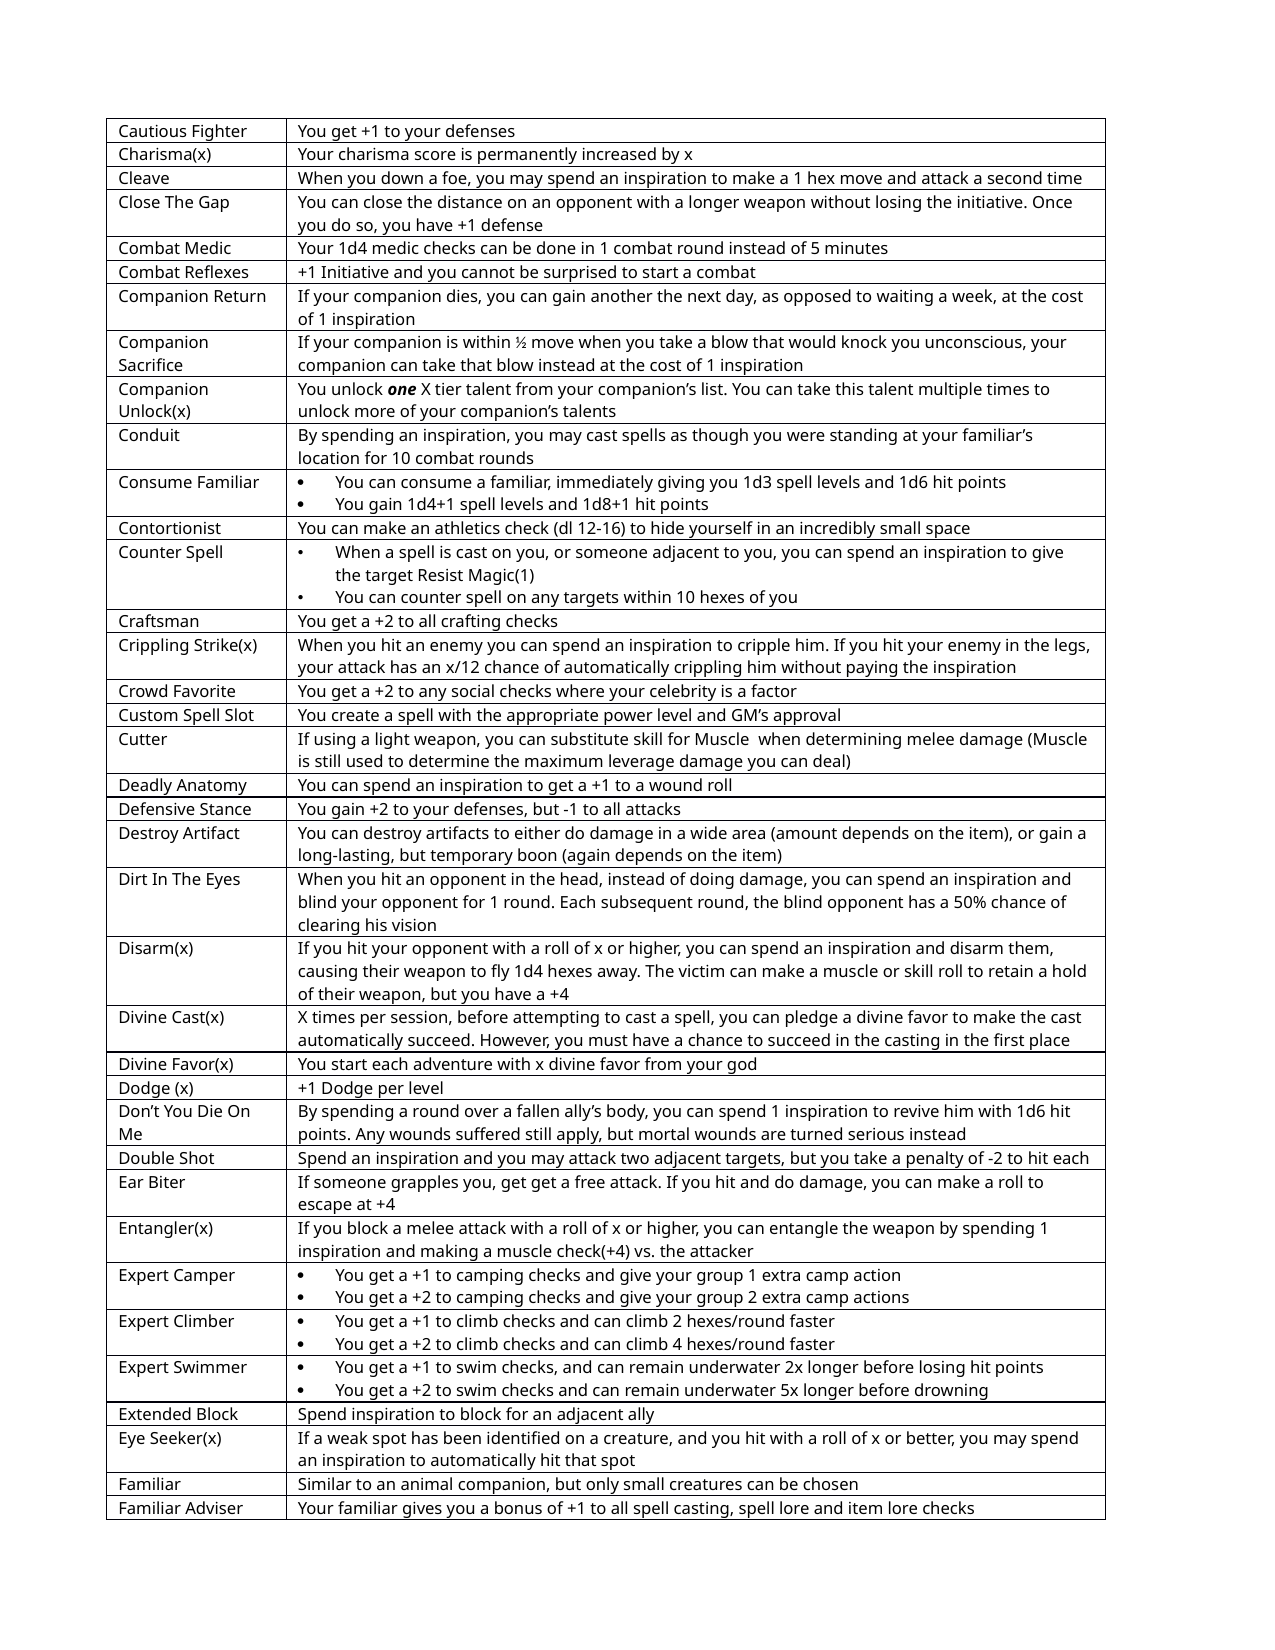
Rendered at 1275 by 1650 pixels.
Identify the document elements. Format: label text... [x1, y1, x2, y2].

table_cell Dodge (x) [107, 1076, 286, 1099]
table_cell Expert Climber [107, 1310, 286, 1355]
table_cell +1 Initiative and you cannot be surprised to start a combat [287, 261, 1105, 283]
table_cell Cutter [107, 727, 286, 773]
table_cell When you down a foe, you may spend an inspiration to make a 1 hex move and attack a second time [287, 167, 1105, 189]
table_cell Close The Gap [107, 190, 286, 236]
table_cell Cleave [107, 167, 286, 189]
table_cell If your companion is within ½ move when you take a blow that would knock you unconscious, your companion can take that blow instead at the cost of 1 inspiration [287, 331, 1105, 376]
table_cell Eye Seeker(x) [107, 1426, 286, 1472]
table_cell If a weak spot has been identified on a creature, and you hit with a roll of x or better, you may spend an inspiration to automatically hit that spot [287, 1426, 1105, 1472]
table_cell Consume Familiar [107, 470, 286, 516]
table_cell If you block a melee attack with a roll of x or higher, you can entangle the weapon by spending 1 inspiration and making a muscle check(+4) vs. the attacker [287, 1217, 1105, 1262]
table_cell Counter Spell [107, 540, 286, 608]
table_cell Familiar Adviser [107, 1496, 286, 1519]
table_cell Don’t You Die On Me [107, 1100, 286, 1145]
table_cell Your charisma score is permanently increased by x [287, 143, 1105, 166]
table_cell When you hit an opponent in the head, instead of doing damage, you can spend an inspiration and blind your opponent for 1 round. Each subsequent round, the blind opponent has a 50% chance of clearing his vision [287, 868, 1105, 936]
table_cell Extended Block [107, 1403, 286, 1425]
table_cell Dirt In The Eyes [107, 868, 286, 936]
table_cell Divine Favor(x) [107, 1053, 286, 1075]
table_cell You get +1 to your defenses [287, 119, 1105, 142]
table_cell X times per session, before attempting to cast a spell, you can pledge a divine favor to make the cast automatically succeed. However, you must have a chance to succeed in the casting in the first place [287, 1006, 1105, 1051]
table_cell Spend inspiration to block for an adjacent ally [287, 1403, 1105, 1425]
table_cell You can make an athletics check (dl 12-16) to hide yourself in an incredibly small space [287, 517, 1105, 539]
table_cell You get a +2 to all crafting checks [287, 610, 1105, 632]
table_cell Deadly Anatomy [107, 774, 286, 796]
table_cell Combat Reflexes [107, 261, 286, 283]
table_cell You gain +2 to your defenses, but -1 to all attacks [287, 798, 1105, 820]
table_cell If you hit your opponent with a roll of x or higher, you can spend an inspiration and disarm them, causing their weapon to fly 1d4 hexes away. The victim can make a muscle or skill roll to retain a hold of their weapon, but you have a +4 [287, 937, 1105, 1005]
table_cell Cautious Fighter [107, 119, 286, 142]
table_cell Defensive Stance [107, 798, 286, 820]
table_cell If using a light weapon, you can substitute skill for Muscle when determining melee damage (Muscle is still used to determine the maximum leverage damage you can deal) [287, 727, 1105, 773]
table_cell Craftsman [107, 610, 286, 632]
table_cell You can consume a familiar, immediately giving you 1d3 spell levels and 1d6 hit points You gain 1d4+1 spell levels and 1d8+1 hit points [287, 470, 1105, 516]
table_cell Combat Medic [107, 237, 286, 259]
table_cell You can destroy artifacts to either do damage in a wide area (amount depends on the item), or gain a long-lasting, but temporary boon (again depends on the item) [287, 821, 1105, 867]
table_cell You get a +1 to camping checks and give your group 1 extra camp action You get a +2 to camping checks and give your group 2 extra camp actions [287, 1263, 1105, 1308]
table_cell When you hit an enemy you can spend an inspiration to cripple him. If you hit your enemy in the legs, your attack has an x/12 chance of automatically crippling him without paying the inspiration [287, 633, 1105, 679]
table_cell Custom Spell Slot [107, 704, 286, 726]
table_cell If someone grapples you, get get a free attack. If you hit and do damage, you can make a roll to escape at +4 [287, 1170, 1105, 1216]
table_cell Familiar [107, 1473, 286, 1495]
table_cell When a spell is cast on you, or someone adjacent to you, you can spend an inspiration to give the target Resist Magic(1) You can counter spell on any targets within 10 hexes of you [287, 540, 1105, 608]
table_cell If your companion dies, you can gain another the next day, as opposed to waiting a week, at the cost of 1 inspiration [287, 284, 1105, 330]
table_cell Conduit [107, 424, 286, 469]
table_cell You unlock one X tier talent from your companion’s list. You can take this talent multiple times to unlock more of your companion’s talents [287, 377, 1105, 423]
table_cell Divine Cast(x) [107, 1006, 286, 1051]
table_cell You get a +1 to climb checks and can climb 2 hexes/round faster You get a +2 to climb checks and can climb 4 hexes/round faster [287, 1310, 1105, 1355]
table_cell Charisma(x) [107, 143, 286, 166]
table_cell Ear Biter [107, 1170, 286, 1216]
table_cell Companion Return [107, 284, 286, 330]
table_cell Expert Camper [107, 1263, 286, 1308]
table_cell Expert Swimmer [107, 1356, 286, 1401]
table_cell Companion Sacrifice [107, 331, 286, 376]
table_cell Crowd Favorite [107, 680, 286, 702]
table_cell Your familiar gives you a bonus of +1 to all spell casting, spell lore and item lore checks [287, 1496, 1105, 1519]
table_cell Similar to an animal companion, but only small creatures can be chosen [287, 1473, 1105, 1495]
table_cell You get a +2 to any social checks where your celebrity is a factor [287, 680, 1105, 702]
table_cell You create a spell with the appropriate power level and GM’s approval [287, 704, 1105, 726]
table_cell You can spend an inspiration to get a +1 to a wound roll [287, 774, 1105, 796]
table_cell You start each adventure with x divine favor from your god [287, 1053, 1105, 1075]
table_cell Entangler(x) [107, 1217, 286, 1262]
table_cell Contortionist [107, 517, 286, 539]
table_cell Your 1d4 medic checks can be done in 1 combat round instead of 5 minutes [287, 237, 1105, 259]
table_cell You can close the distance on an opponent with a longer weapon without losing the initiative. Once you do so, you have +1 defense [287, 190, 1105, 236]
table_cell Double Shot [107, 1146, 286, 1169]
table_cell Spend an inspiration and you may attack two adjacent targets, but you take a penalty of -2 to hit each [287, 1146, 1105, 1169]
table_cell Disarm(x) [107, 937, 286, 1005]
table_cell By spending an inspiration, you may cast spells as though you were standing at your familiar’s location for 10 combat rounds [287, 424, 1105, 469]
table_cell Destroy Artifact [107, 821, 286, 867]
table_cell Crippling Strike(x) [107, 633, 286, 679]
table_cell Companion Unlock(x) [107, 377, 286, 423]
table_cell You get a +1 to swim checks, and can remain underwater 2x longer before losing hit points You get a +2 to swim checks and can remain underwater 5x longer before drowning [287, 1356, 1105, 1401]
table_cell +1 Dodge per level [287, 1076, 1105, 1099]
table_cell By spending a round over a fallen ally’s body, you can spend 1 inspiration to revive him with 1d6 hit points. Any wounds suffered still apply, but mortal wounds are turned serious instead [287, 1100, 1105, 1145]
